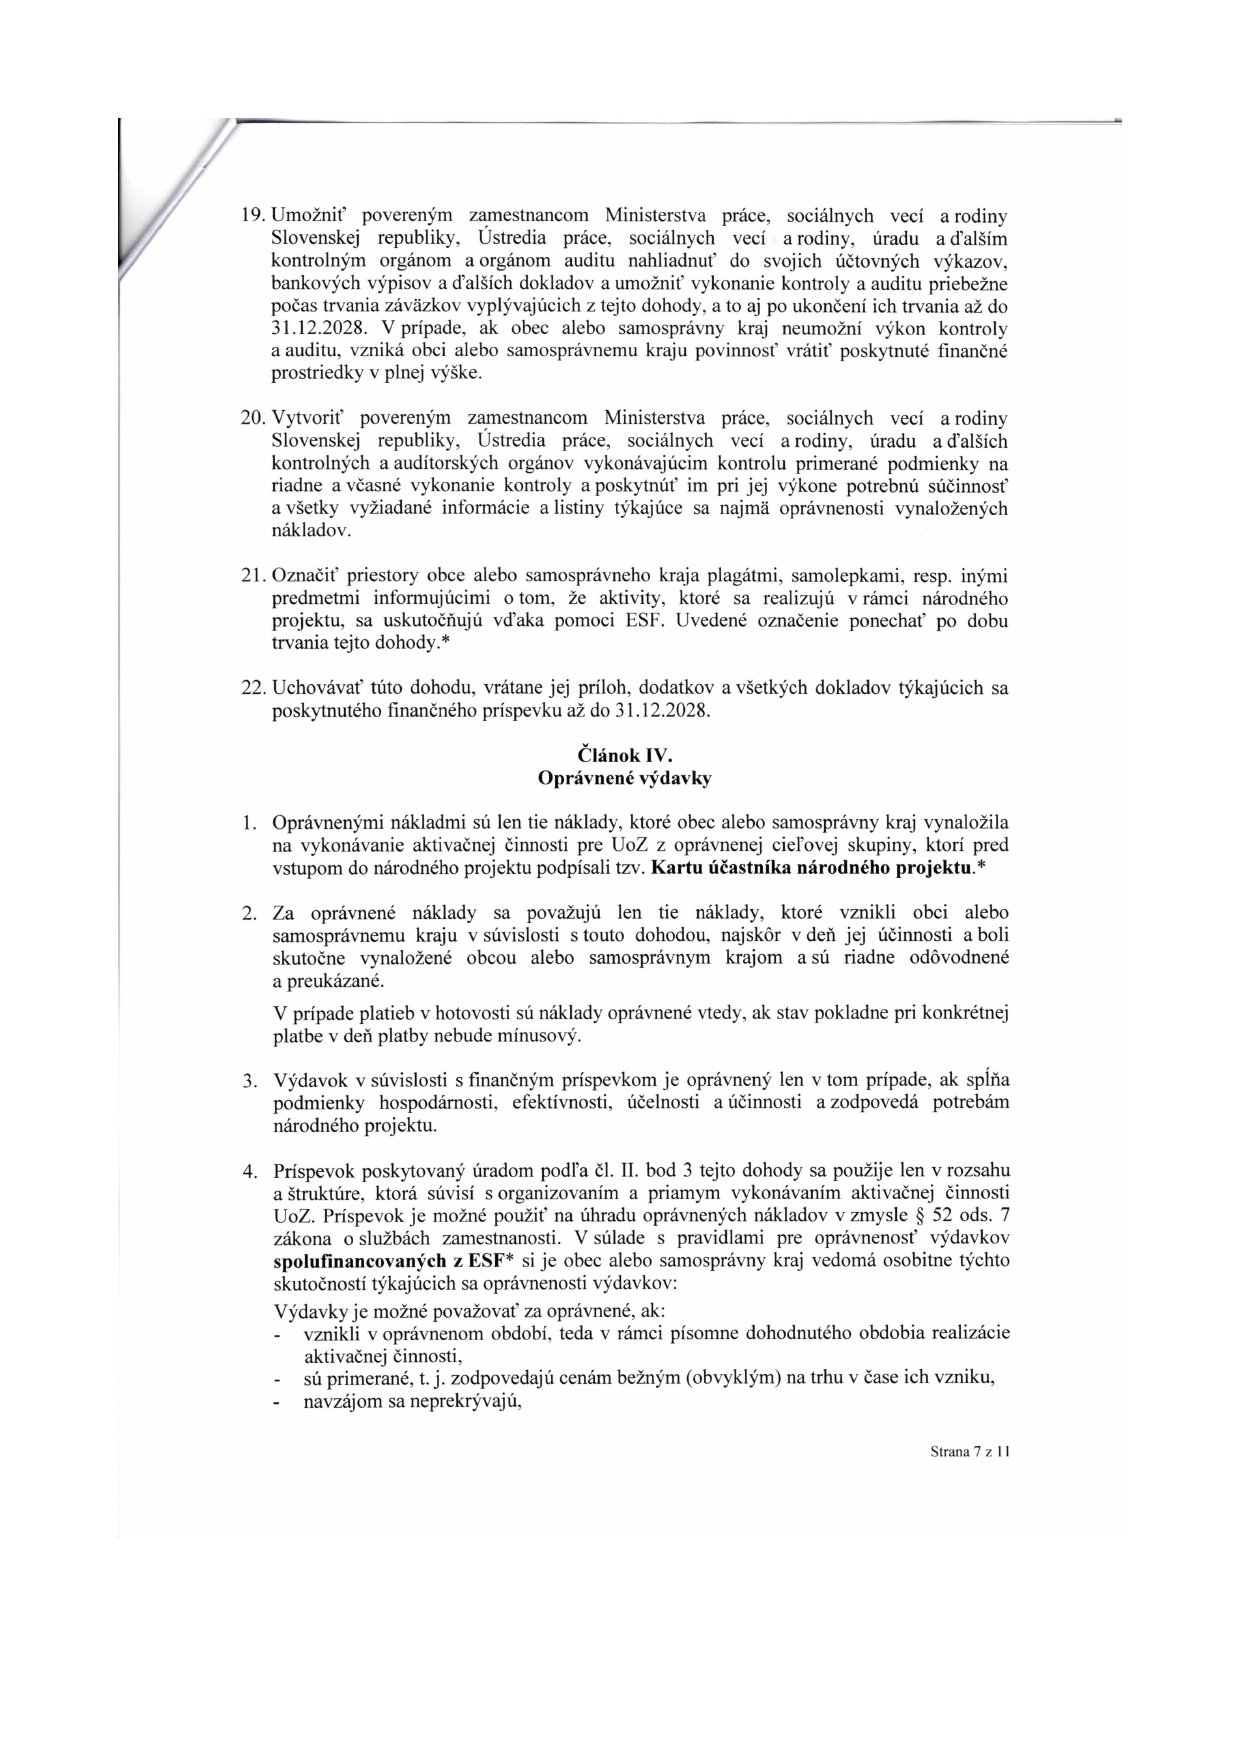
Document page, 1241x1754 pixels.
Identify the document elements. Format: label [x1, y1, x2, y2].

picture [118, 118, 1123, 1537]
